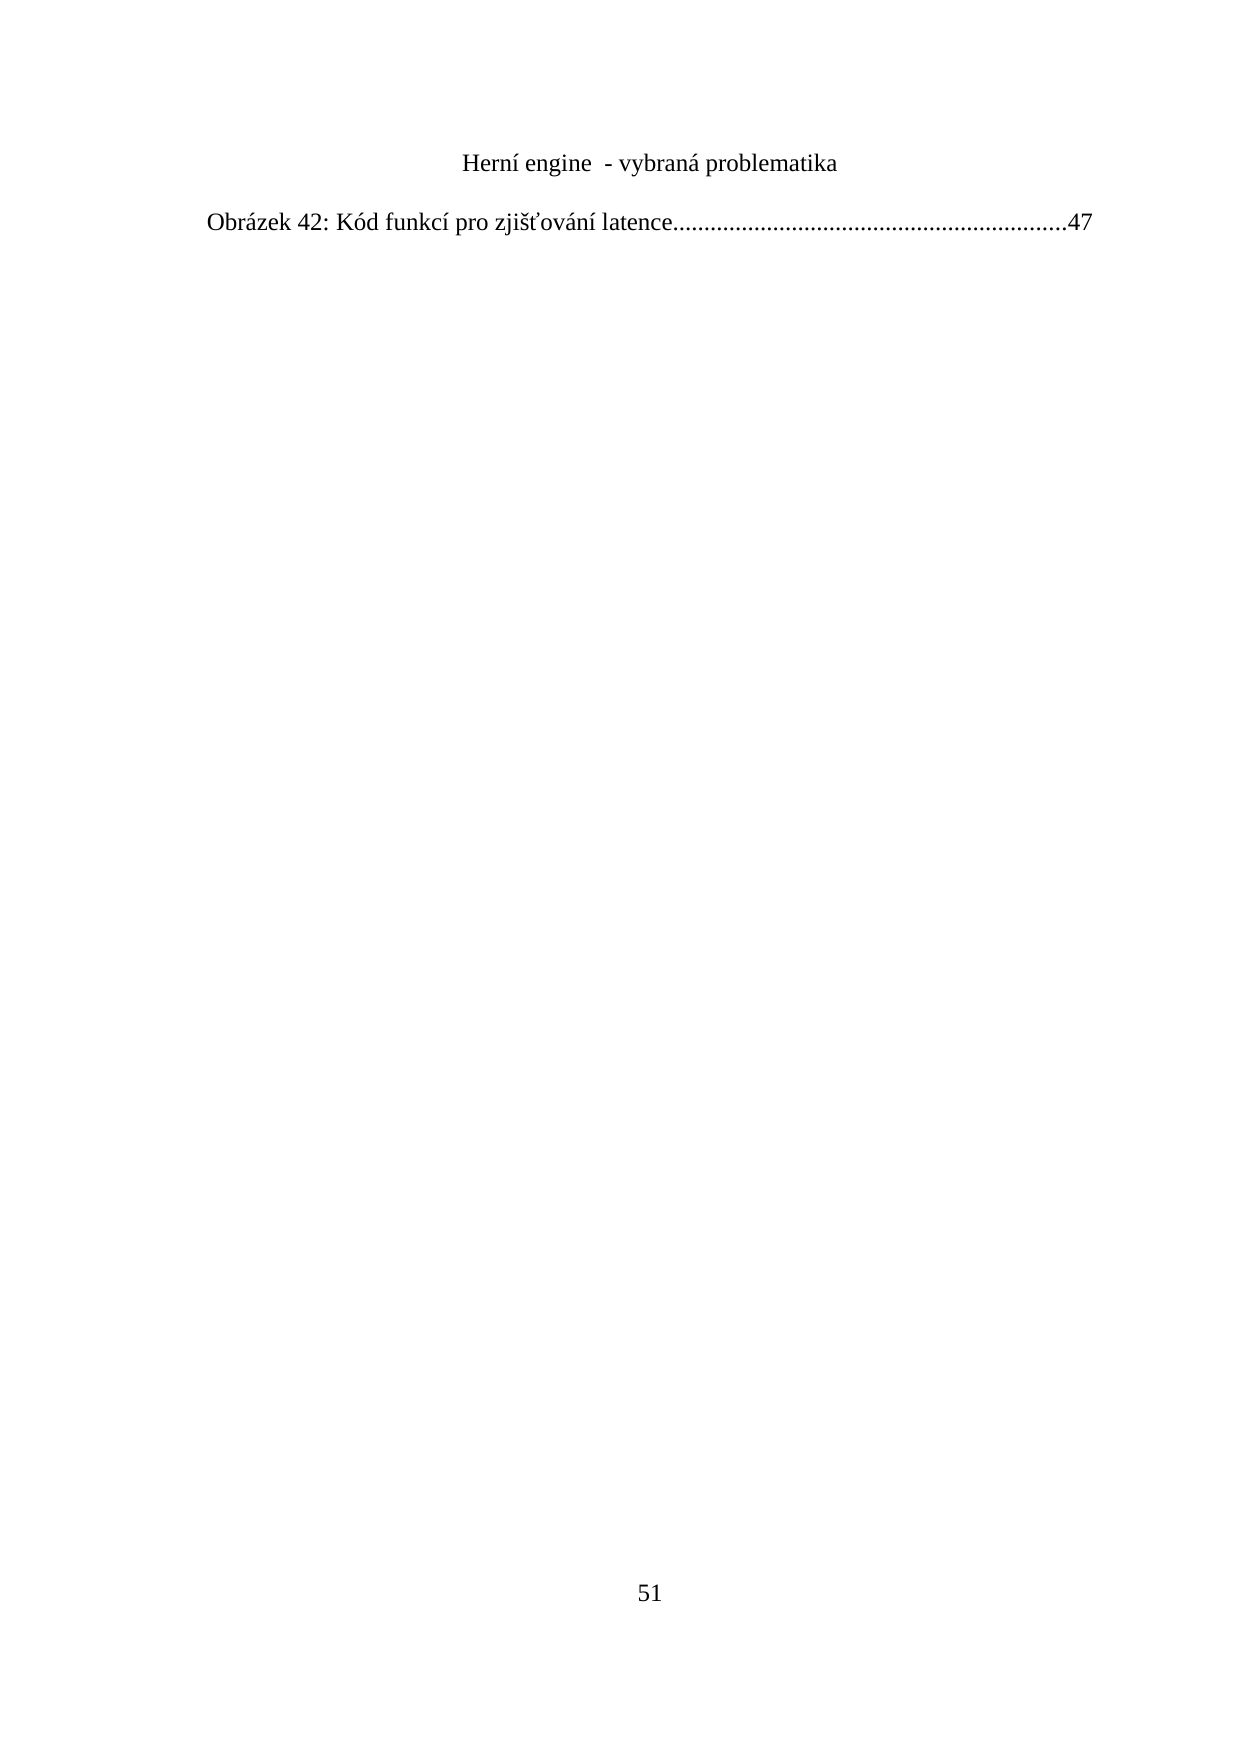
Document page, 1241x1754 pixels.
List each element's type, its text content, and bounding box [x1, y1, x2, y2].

text Obrázek 42: Kód funkcí pro zjišťování latence 47 [207, 207, 1093, 235]
